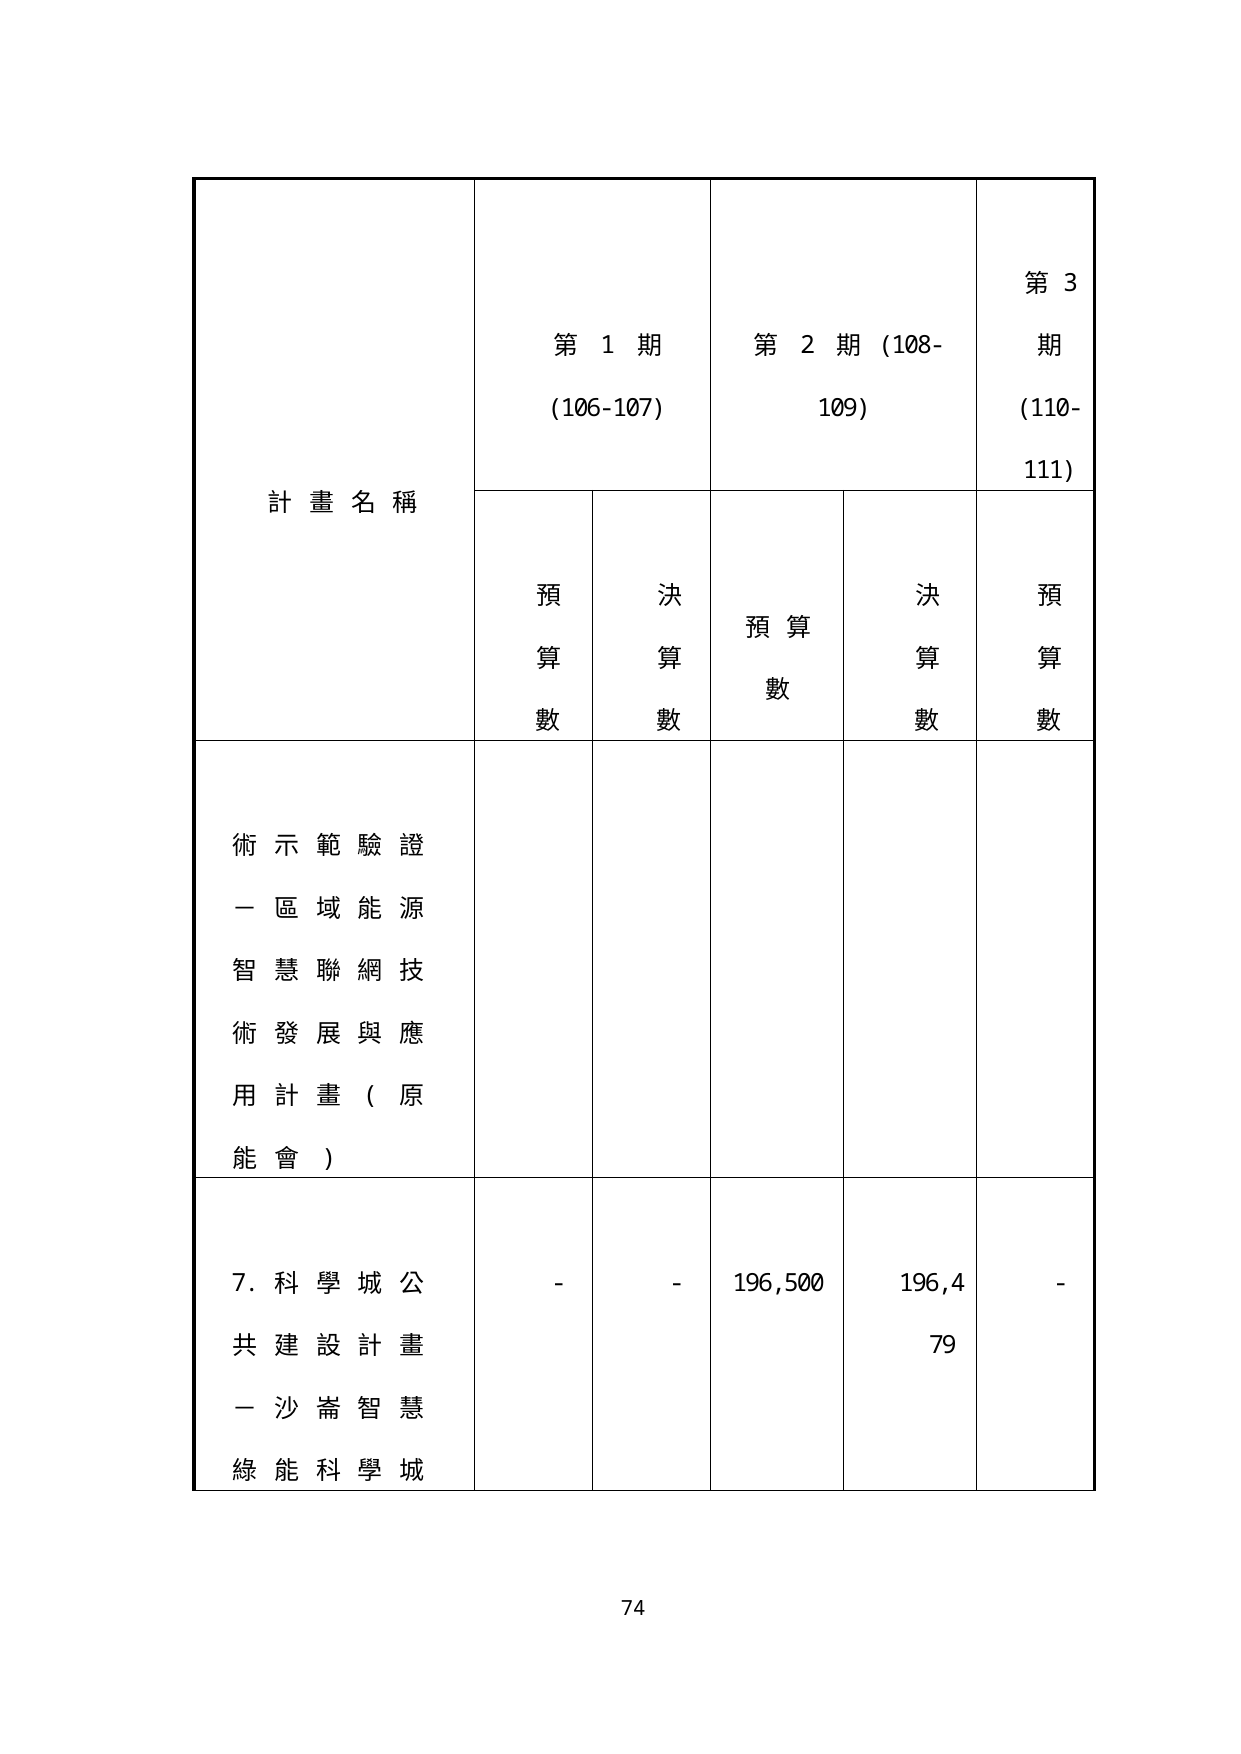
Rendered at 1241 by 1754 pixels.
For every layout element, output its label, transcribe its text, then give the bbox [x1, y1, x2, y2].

table_cell - [475, 1178, 592, 1490]
table_header 計畫名稱 [196, 180, 474, 740]
table_cell - [977, 1178, 1093, 1490]
table_cell [711, 741, 843, 1177]
table_header 第1期(106-107) [475, 180, 710, 490]
table_cell 決算數 [844, 491, 976, 740]
table_cell - [593, 741, 710, 1177]
table_header 第2期(108-109) [711, 180, 976, 490]
table_cell 196,479 [844, 1178, 976, 1490]
table_cell 預算數 [711, 491, 843, 740]
table_cell 決算數 [593, 491, 710, 740]
table_cell 預算數 [977, 491, 1093, 740]
table_cell - [593, 1178, 710, 1490]
table_cell [844, 741, 976, 1177]
table_cell - [475, 741, 592, 1177]
table_cell 術示範驗證－區域能源智慧聯網技術發展與應用計畫(原能會) [196, 741, 474, 1177]
table_cell 7.科學城公共建設計畫－沙崙智慧綠能科學城 [196, 1178, 474, 1490]
table_cell 預算數 [475, 491, 592, 740]
table_cell 196,500 [711, 1178, 843, 1490]
table_header 第3期(110-111) [977, 180, 1093, 490]
table_cell [977, 741, 1093, 1177]
